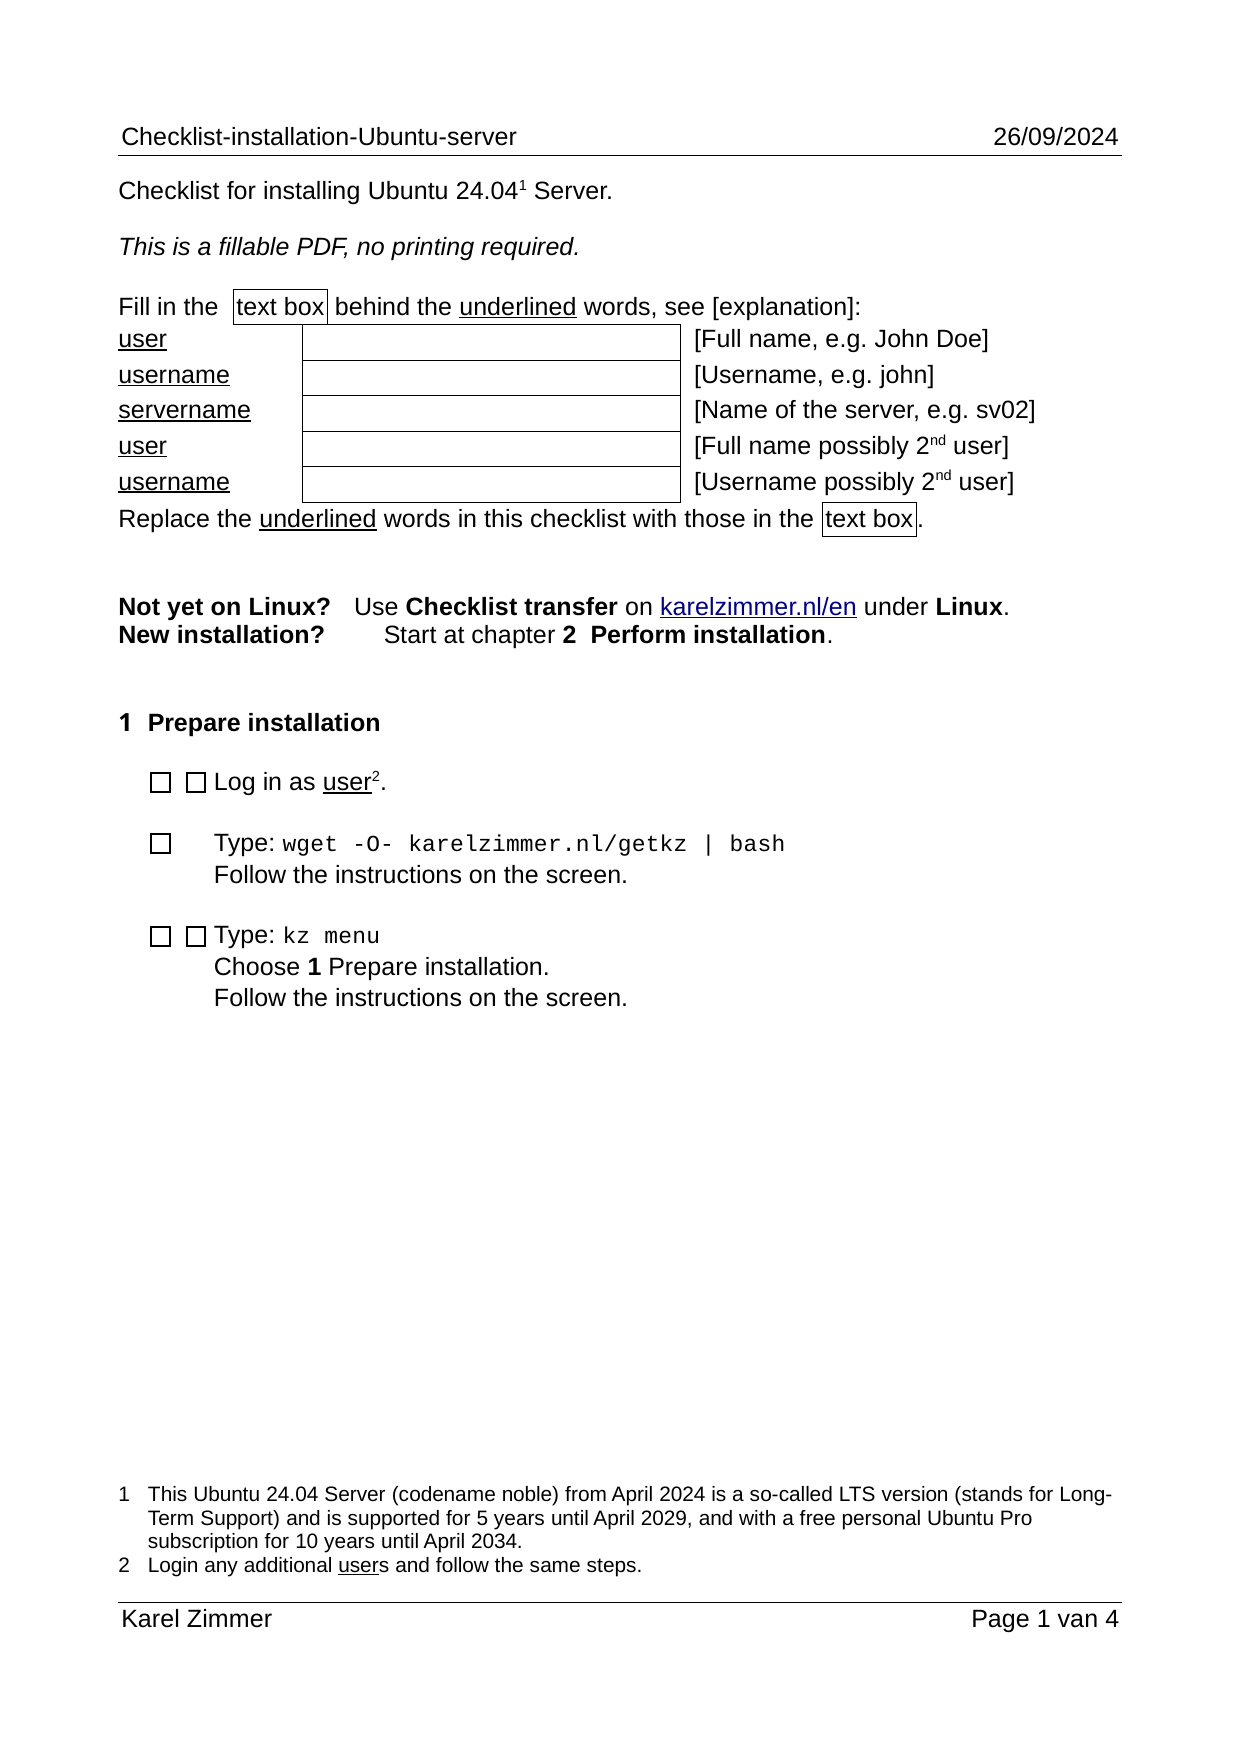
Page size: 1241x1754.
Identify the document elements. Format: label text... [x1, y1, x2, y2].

text [Full name, e.g. John Doe] [681, 324, 1122, 360]
table_cell [213, 798, 1122, 828]
table_cell [213, 890, 1122, 920]
text behind the underlined words, see [explanation]: [328, 289, 1122, 324]
list Prepare installation [118, 705, 1122, 739]
table_header [177, 767, 213, 797]
table_cell [177, 828, 213, 859]
table_header [118, 767, 142, 797]
table_cell [142, 920, 177, 952]
text Not yet on Linux? Use Checklist transfer on karelzimmer.nl/en under Linux. [118, 593, 1122, 621]
text text box [234, 290, 327, 324]
table_cell [177, 920, 213, 952]
table_header [142, 767, 177, 797]
text New installation? Start at chapter 2 Perform installation. [118, 621, 1122, 649]
table_cell [177, 983, 213, 1013]
table_cell [142, 983, 177, 1013]
table_cell [118, 798, 142, 828]
table_cell Type: kz menu [213, 920, 1122, 952]
table_cell [177, 798, 213, 828]
table_cell Type: wget -O- karelzimmer.nl/getkz | bash [213, 828, 1122, 859]
text USERname [118, 360, 302, 395]
text USERName [118, 466, 302, 502]
text . [917, 502, 1122, 537]
table_header Log in as USER. [213, 767, 1122, 797]
table_cell [142, 890, 177, 920]
table_cell [118, 983, 142, 1013]
text servERNAme [118, 395, 302, 431]
table_cell [142, 860, 177, 890]
table_cell Follow the instructions on the screen. [213, 983, 1122, 1013]
table_cell [142, 828, 177, 859]
text USER [118, 431, 302, 466]
text Replace the underlined words in this checklist with those in the [118, 502, 822, 537]
table_cell [142, 798, 177, 828]
text [Name of the server, e.g. sv02] [681, 395, 1122, 431]
table_cell [142, 952, 177, 982]
table_cell [177, 860, 213, 890]
table_cell [118, 828, 142, 859]
table_cell [118, 860, 142, 890]
text [Username possibly 2nd user] [681, 466, 1122, 502]
table_cell [177, 952, 213, 982]
table_cell [118, 952, 142, 982]
text This is a fillable PDF, no printing required. [118, 233, 1122, 261]
table_cell [177, 890, 213, 920]
text Checklist for installing Ubuntu 24.04 Server. [118, 177, 1122, 205]
text [Username, e.g. john] [681, 360, 1122, 395]
text user [118, 324, 302, 360]
text [Full name possibly 2nd user] [681, 431, 1122, 466]
text Fill in the [118, 289, 233, 324]
table_cell Follow the instructions on the screen. [213, 860, 1122, 890]
table_cell [118, 890, 142, 920]
text text box [823, 503, 916, 536]
table_cell Choose 1 Prepare installation. [213, 952, 1122, 982]
text This Ubuntu 24.04 Server (codename noble) from April 2024 is a so-called LTS version (stands for Long-Term Support) and is supported for 5 years until April 2029, and with a free personal Ubuntu Pro subscription for 10 years until April 2034. [118, 1483, 1122, 1553]
table_cell [118, 920, 142, 952]
